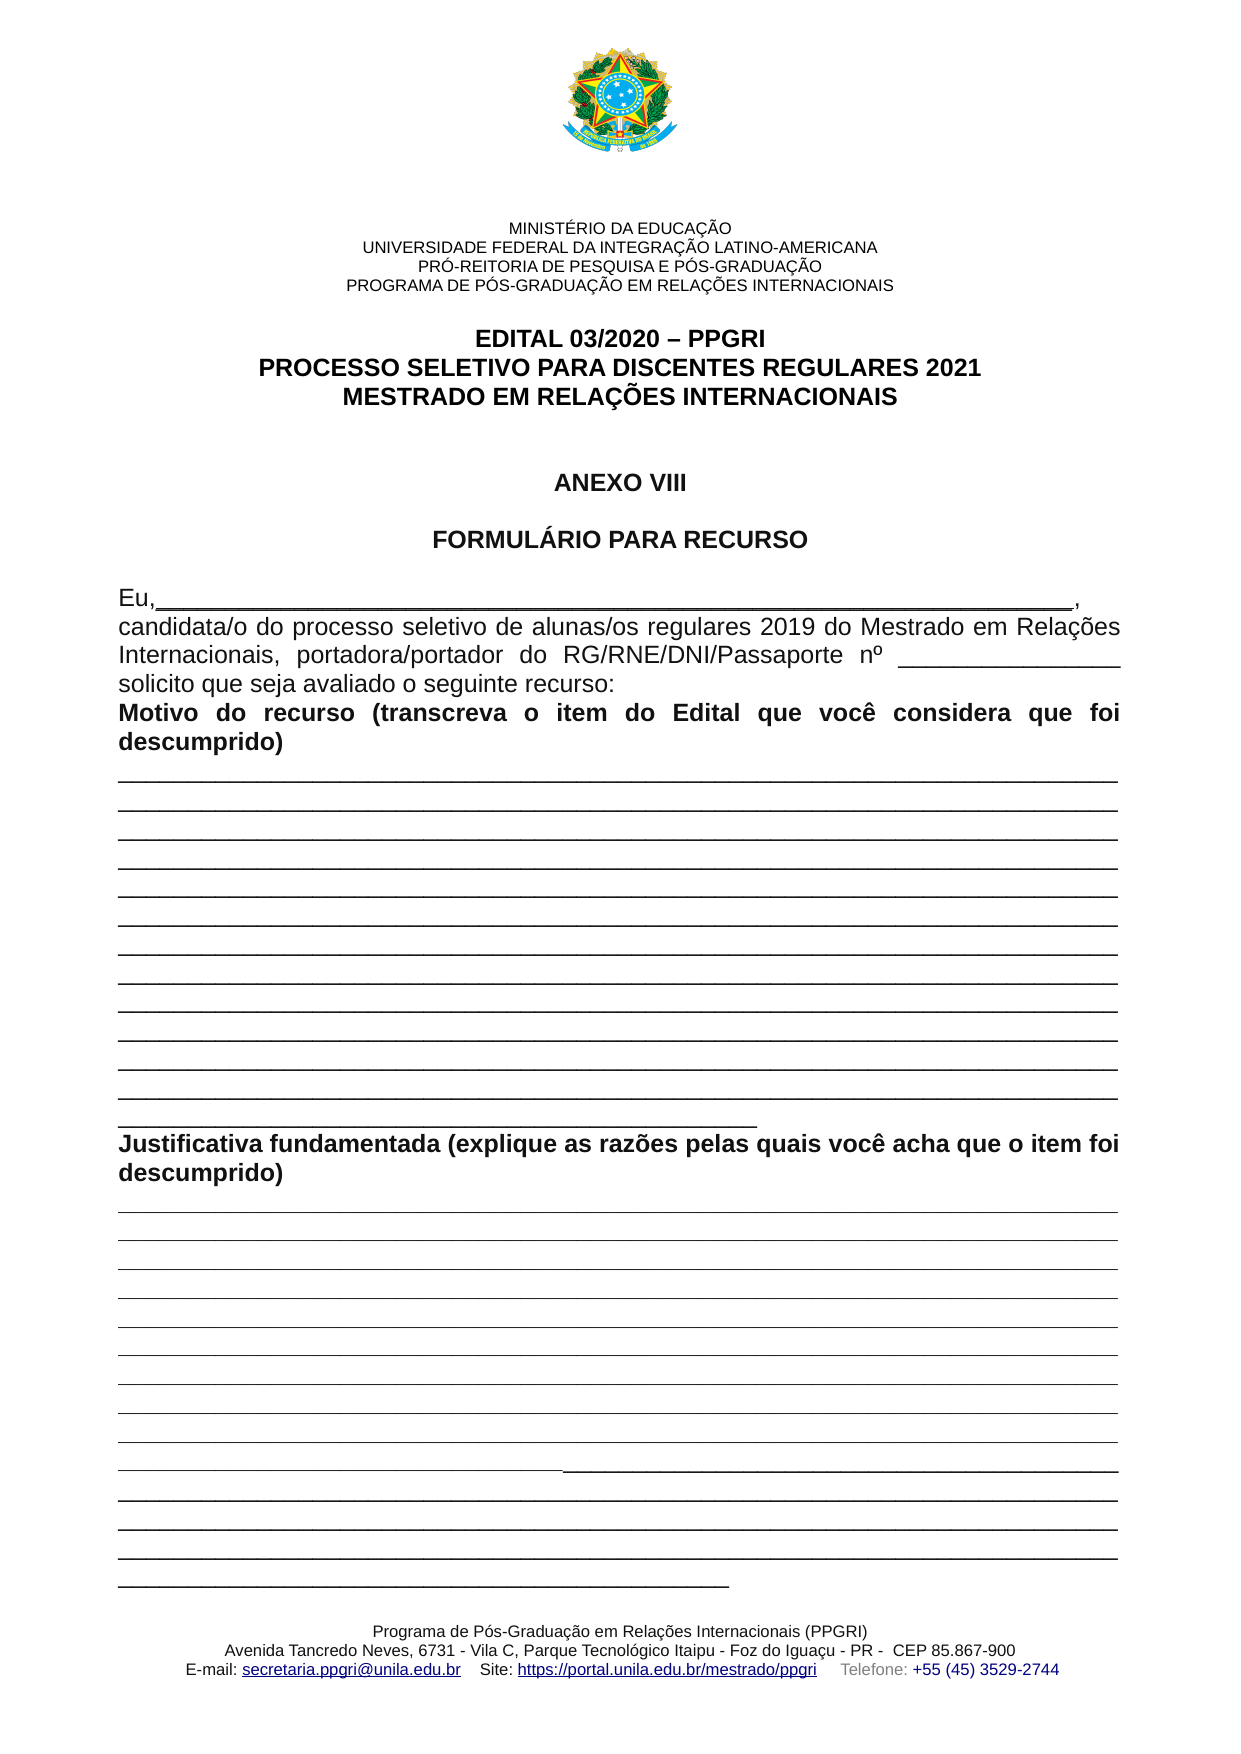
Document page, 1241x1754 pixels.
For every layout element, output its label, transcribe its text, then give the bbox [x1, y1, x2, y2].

text FORMULÁRIO PARA RECURSO [118, 525, 1122, 583]
text Eu,__________________________________________________________________, candidata/o do processo seletivo de alunas/os regulares 2019 do Mestrado em Relações Internacionais, portadora/portador do RG/RNE/DNI/Passaporte nº ________________ solicito que seja avaliado o seguinte recurso: [118, 583, 1122, 698]
picture [562, 48, 678, 152]
text ______________________________________________________________________________________________________________________________________________________________________________________________________________________________________________________________________________________________________________________________________________________________________________________________________________________________________________________________________________________________________________________________________________________________________________________________________________________________________________________________________________________________________________________________________________________________________________________________________________________________________________________________________________________________________________________________________________ [118, 755, 1122, 1129]
text ____________________________________________________________________________________________________________________________________________________________________________________________________________________________________________________________________________________________________________________________________________________________________________________________________________________________________________________________________________________________________________________________________________________________________________________________________________________________________________________________________________________________________________________________________________________________________________________________________________________________________________________________________________________________________________________________________________________________________________________________________________________ [118, 1187, 1122, 1589]
text Justificativa fundamentada (explique as razões pelas quais você acha que o item foi descumprido) [118, 1129, 1122, 1187]
text Motivo do recurso (transcreva o item do Edital que você considera que foi descumprido) [118, 698, 1122, 755]
picture [585, 131, 604, 149]
text MESTRADO EM RELAÇÕES INTERNACIONAIS [118, 382, 1122, 410]
text PROCESSO SELETIVO PARA DISCENTES REGULARES 2021 [118, 353, 1122, 382]
text ANEXO VIII [118, 468, 1122, 497]
text EDITAL 03/2020 – PPGRI [118, 324, 1122, 353]
